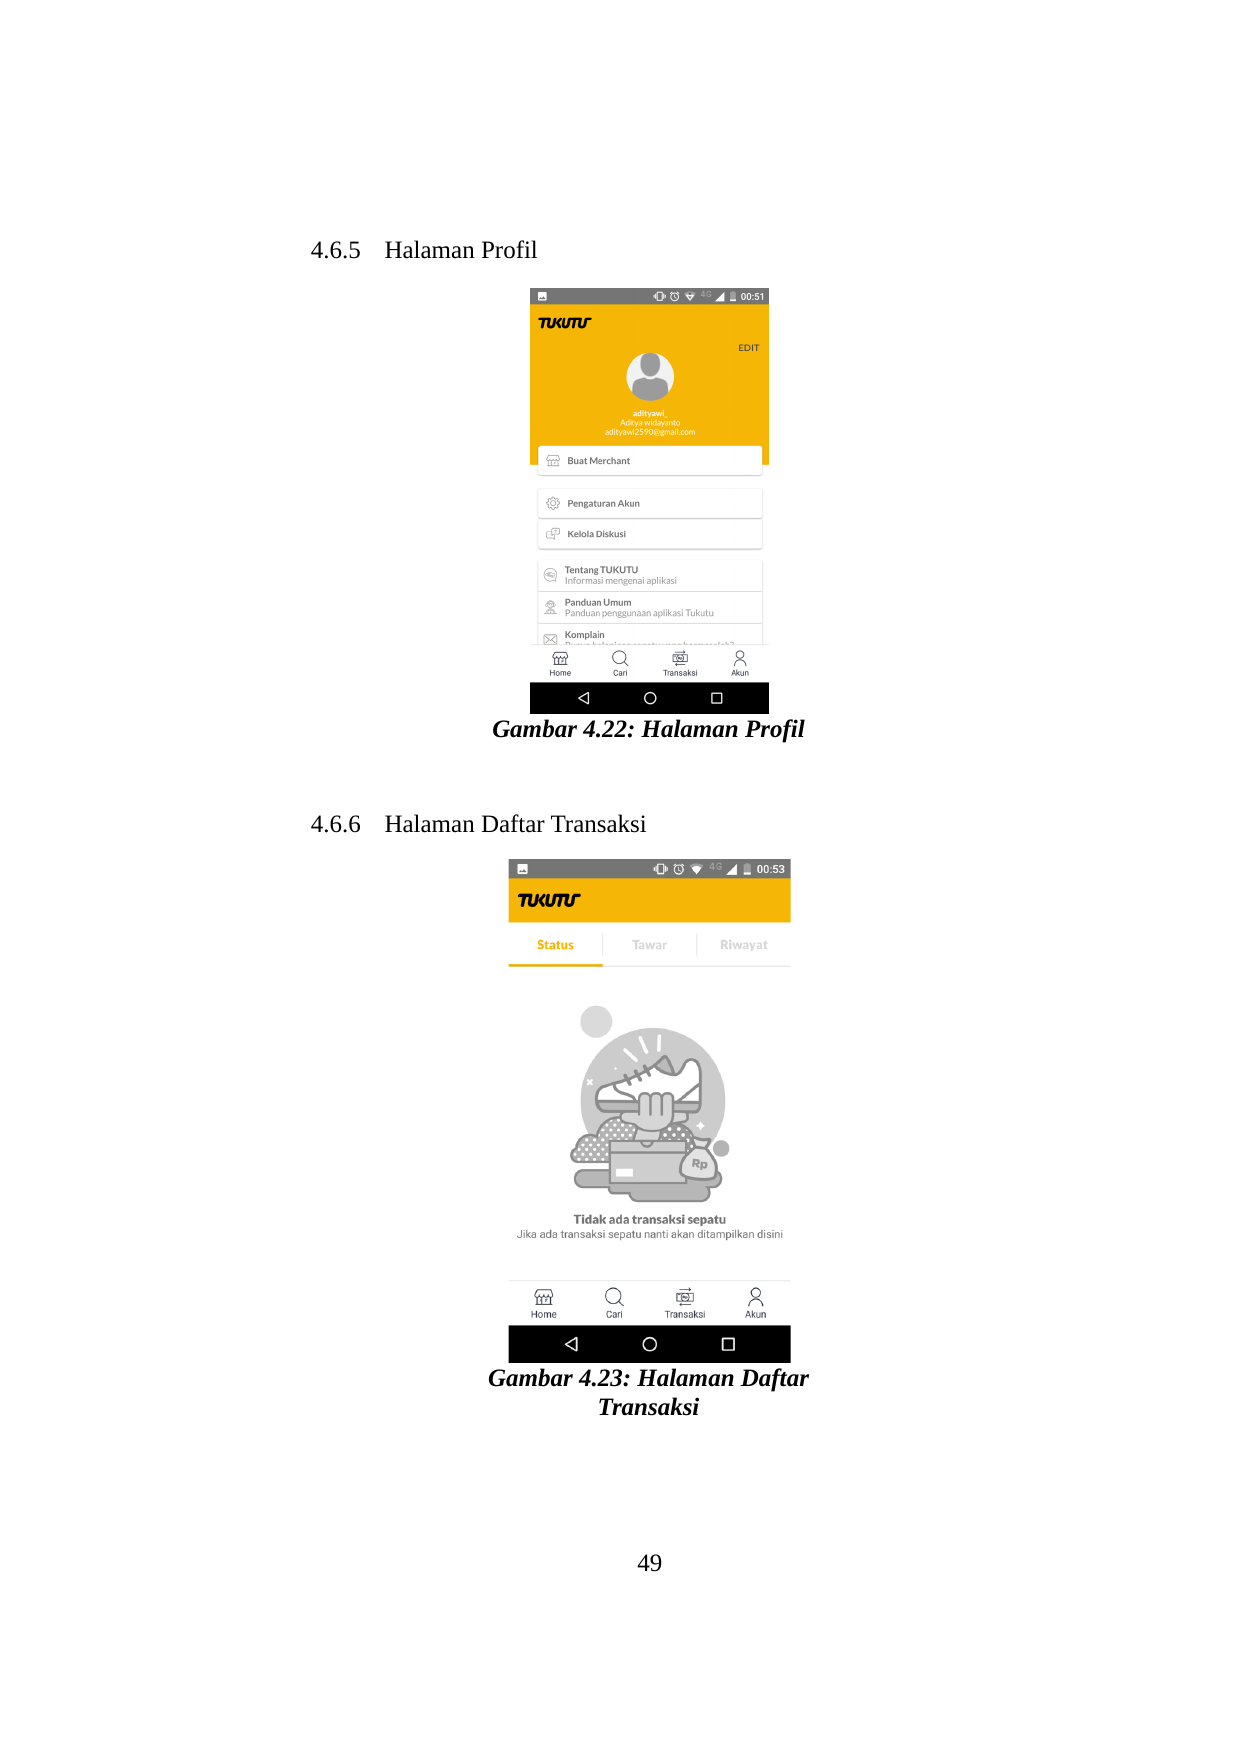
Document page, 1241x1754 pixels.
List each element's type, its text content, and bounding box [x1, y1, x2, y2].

text Gambar 4.23: Halaman Daftar Transaksi [483, 1363, 816, 1421]
picture [530, 288, 769, 714]
subtitle [483, 847, 816, 859]
subtitle Halaman Daftar Transaksi [311, 809, 1063, 838]
text Gambar 4.22: Halaman Profil [483, 714, 816, 742]
picture [508, 859, 791, 1363]
subtitle Halaman Profil [311, 236, 1063, 264]
subtitle [483, 1421, 816, 1437]
